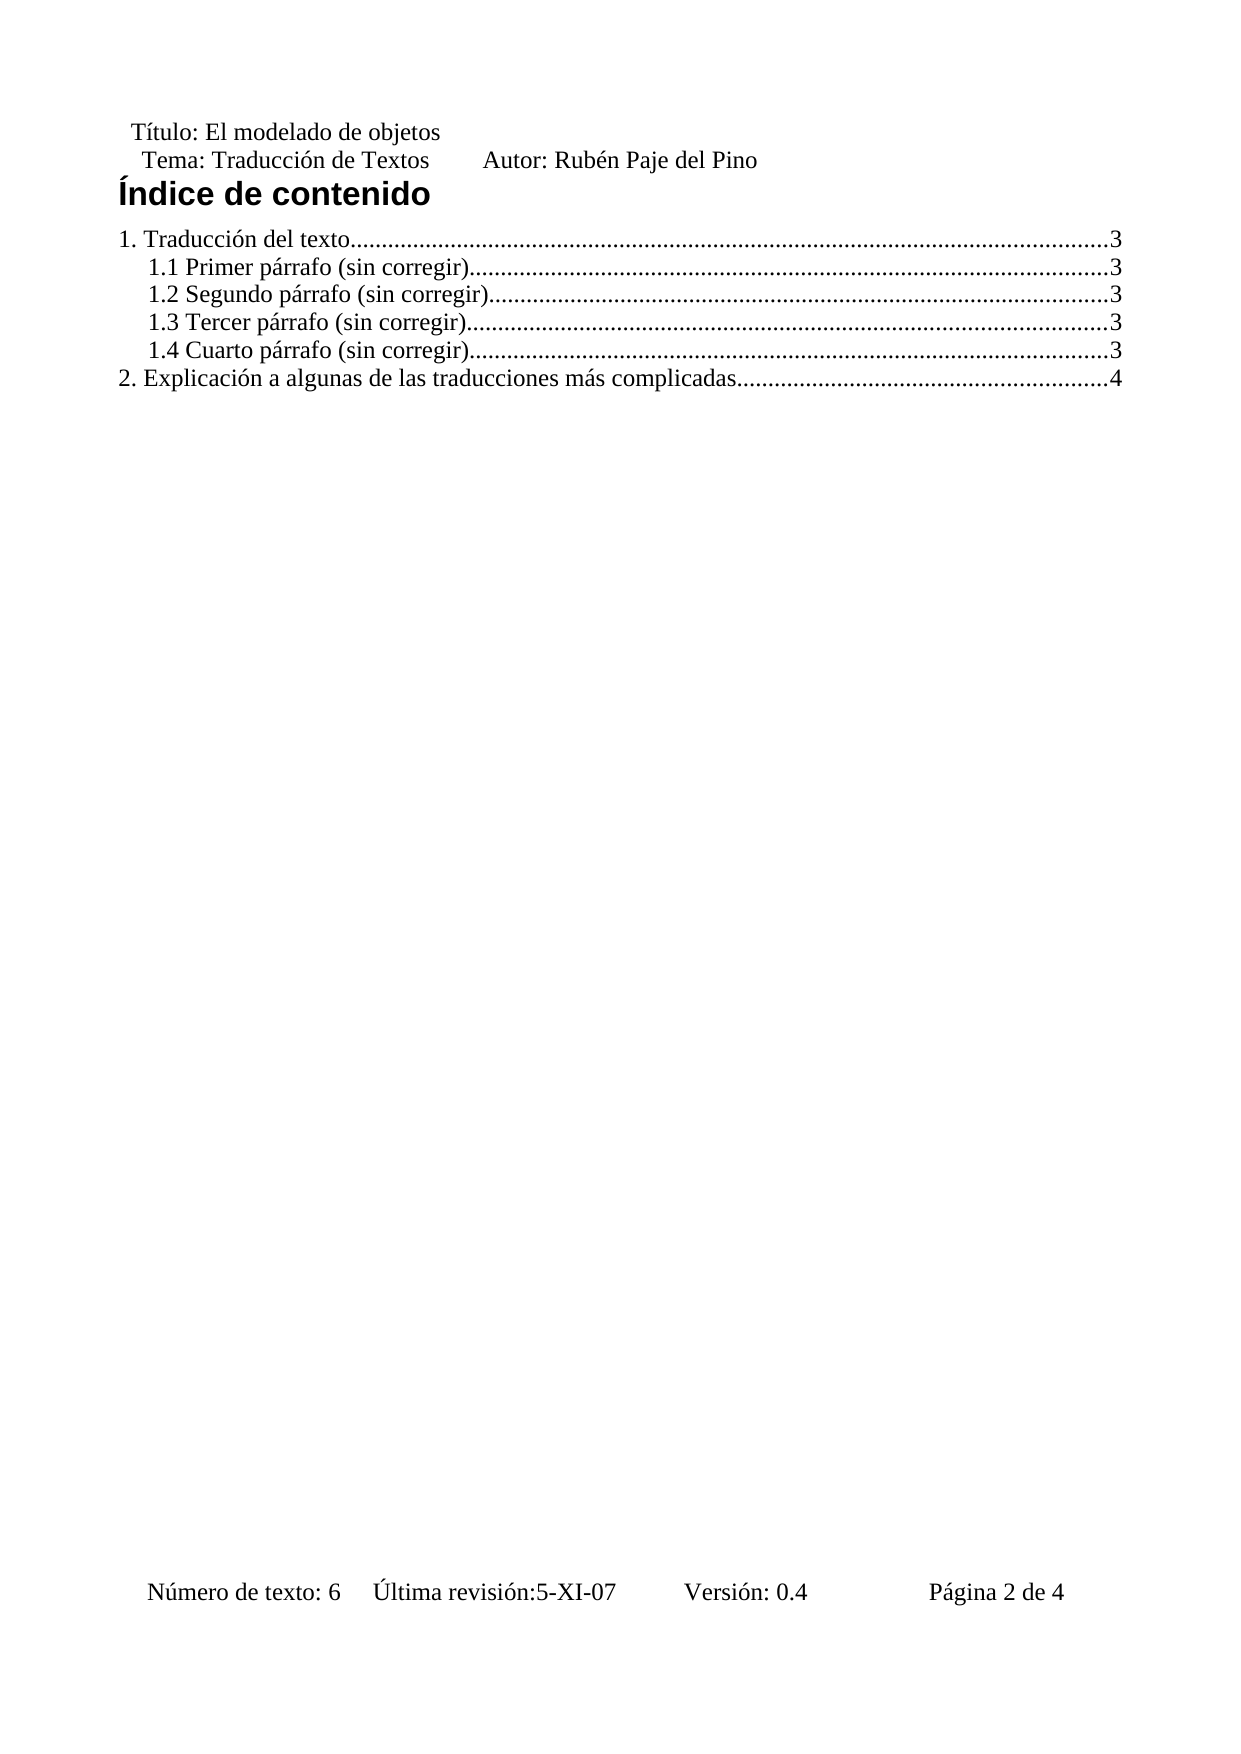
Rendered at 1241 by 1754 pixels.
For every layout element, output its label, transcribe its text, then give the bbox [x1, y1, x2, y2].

text 1.3 Tercer párrafo (sin corregir) 3 [148, 308, 1122, 336]
subtitle Índice de contenido [118, 175, 1122, 213]
text 1.4 Cuarto párrafo (sin corregir) 3 [148, 336, 1122, 364]
text 1.2 Segundo párrafo (sin corregir) 3 [148, 281, 1122, 308]
text 2. Explicación a algunas de las traducciones más complicadas 4 [118, 364, 1122, 391]
text 1. Traducción del texto 3 [118, 225, 1122, 253]
text 1.1 Primer párrafo (sin corregir) 3 [148, 253, 1122, 281]
